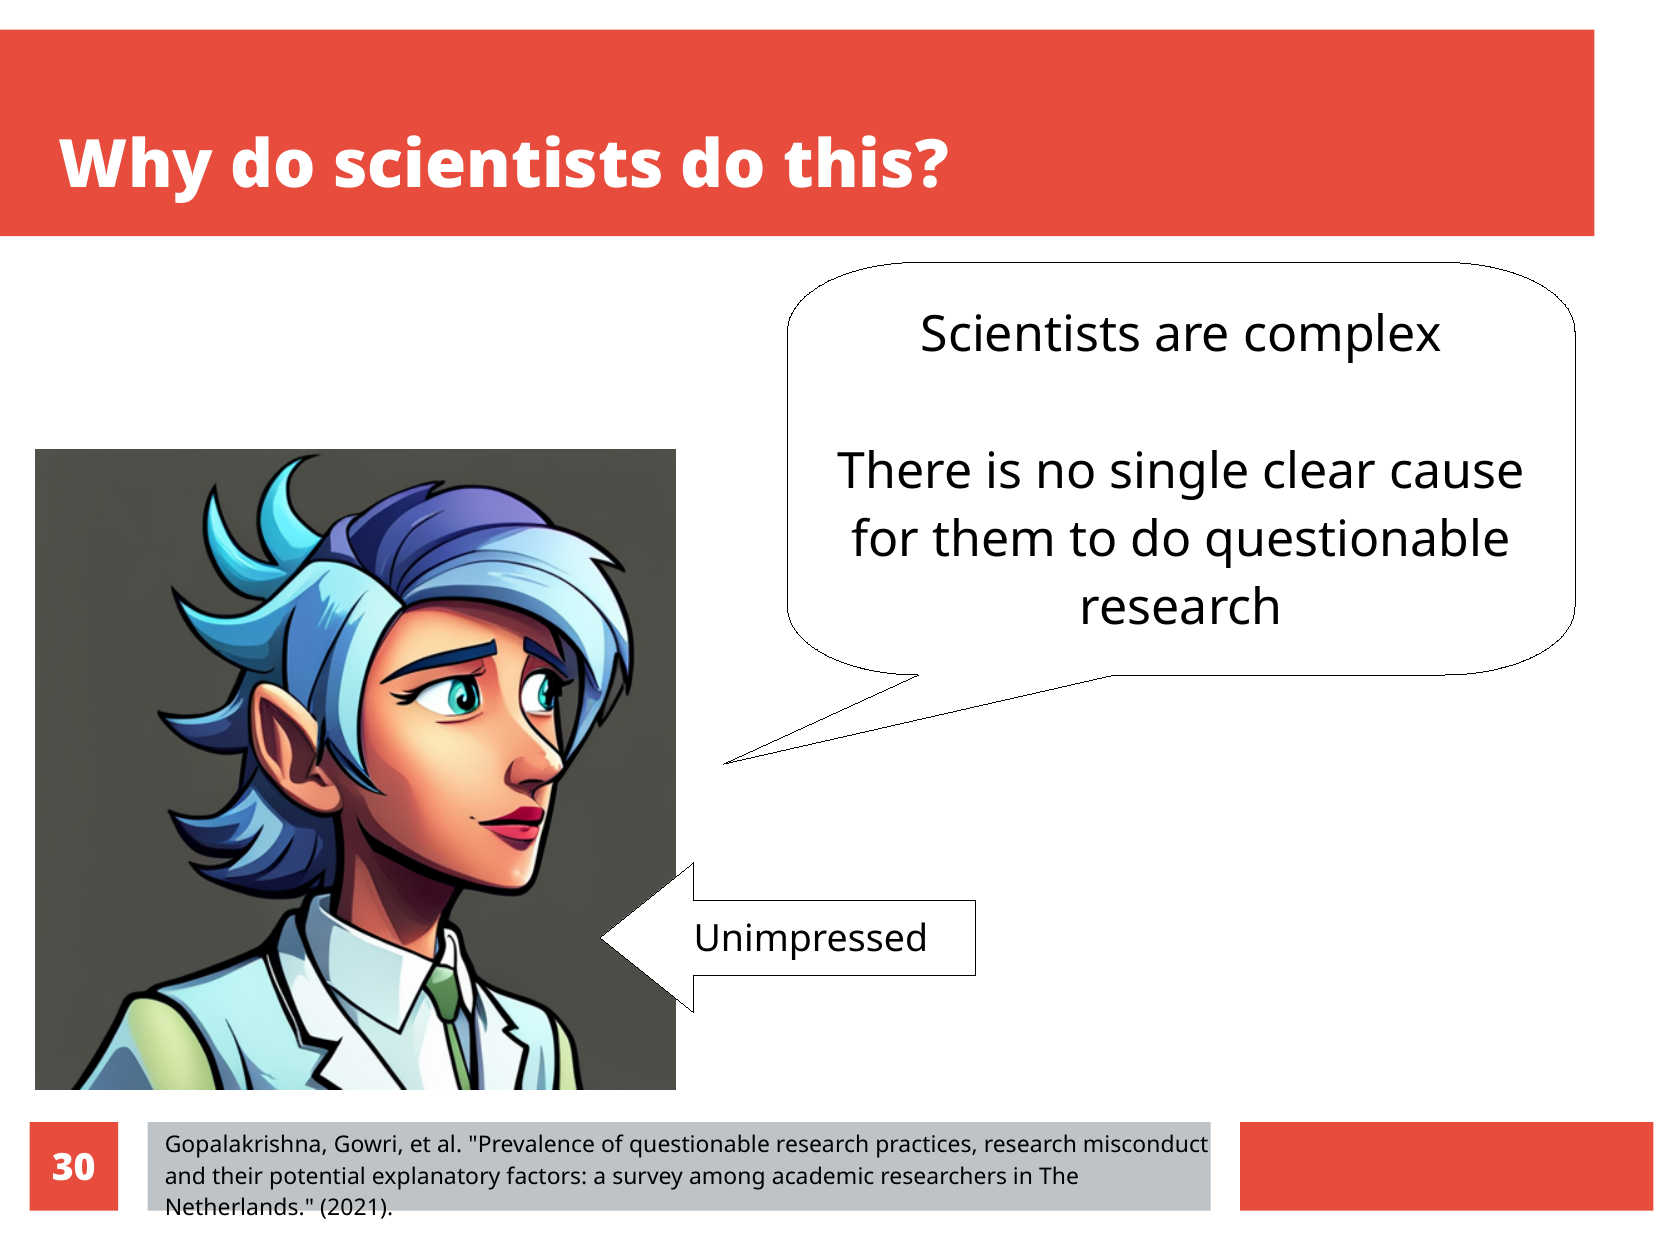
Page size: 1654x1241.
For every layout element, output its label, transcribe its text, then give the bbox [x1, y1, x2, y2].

text_box Scientists are complex There is no single clear cause for them to do questionable research [723, 262, 1576, 765]
picture [35, 449, 676, 1090]
title Why do scientists do this? [59, 59, 1595, 207]
text_box Unimpressed [600, 862, 976, 1013]
text_box Gopalakrishna, Gowri, et al. "Prevalence of questionable research practices, research misconduct and their potential explanatory factors: a survey among academic researchers in The Netherlands." (2021). [150, 1120, 1243, 1217]
